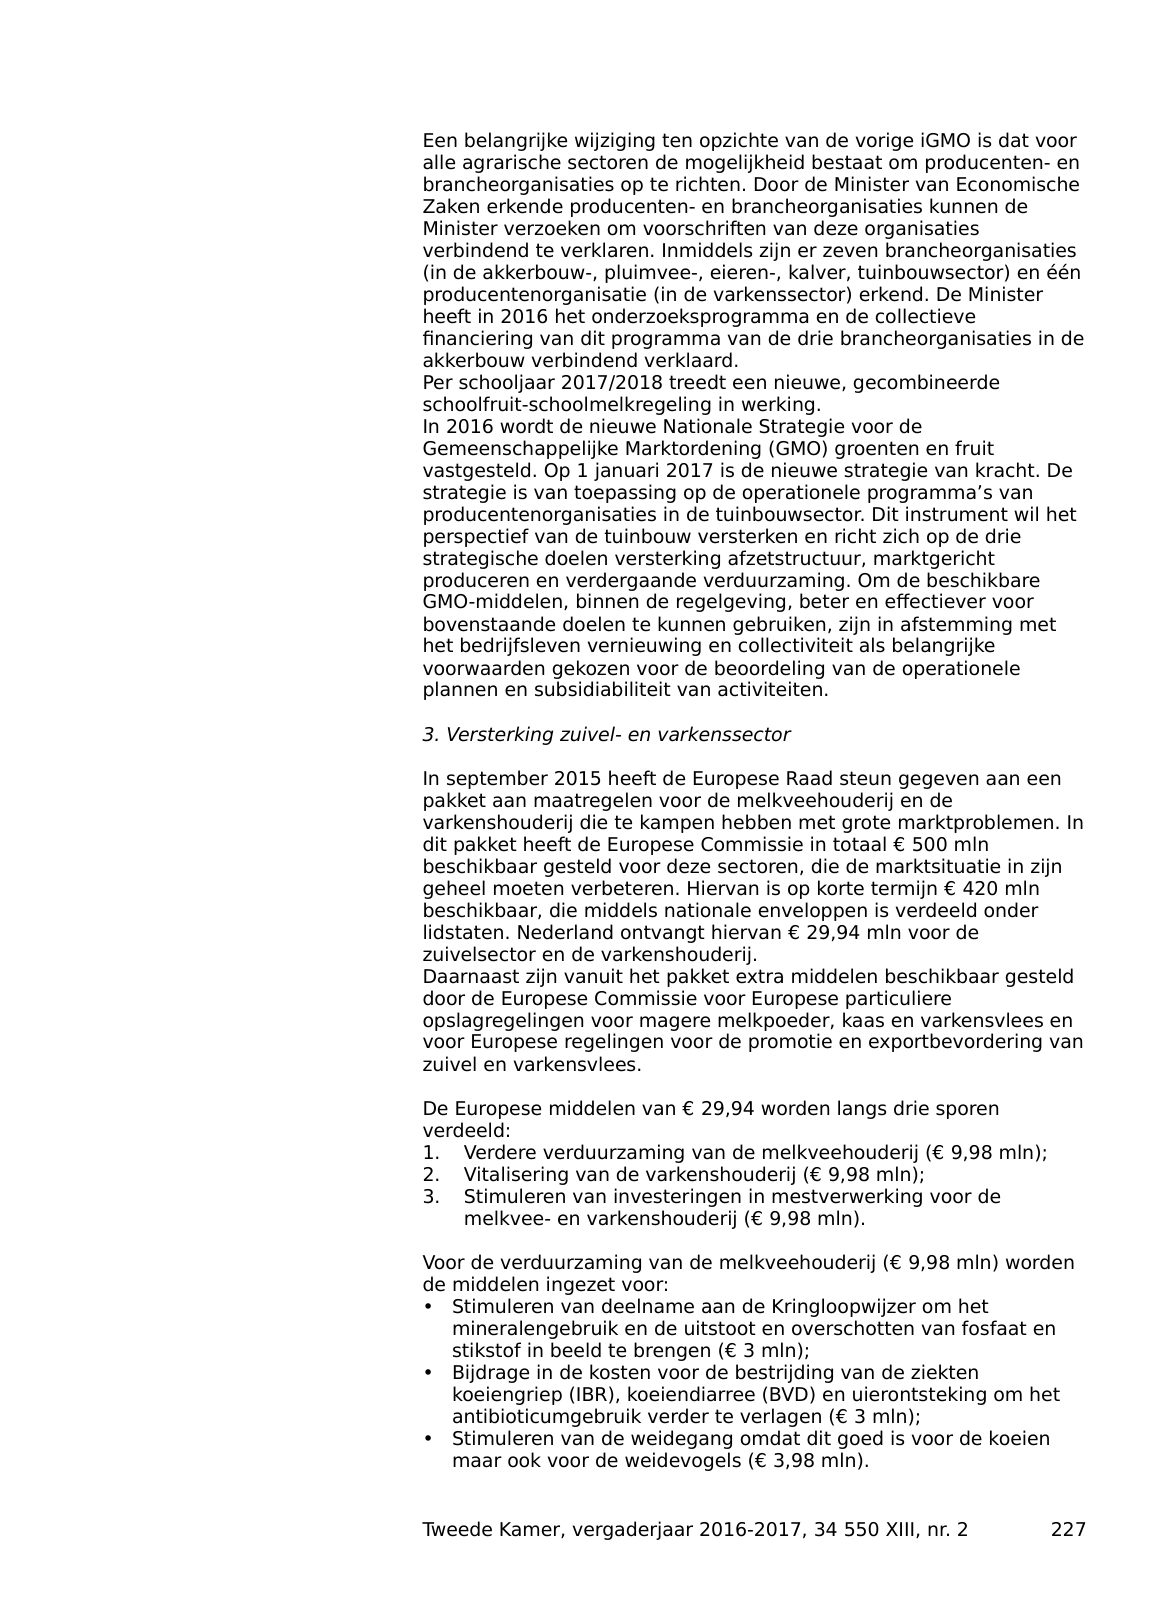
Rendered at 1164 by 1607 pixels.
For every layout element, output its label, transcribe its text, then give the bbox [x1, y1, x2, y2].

text In 2016 wordt de nieuwe Nationale Strategie voor de Gemeenschappelijke Marktordening (GMO) groenten en fruit vastgesteld. Op 1 januari 2017 is de nieuwe strategie van kracht. De strategie is van toepassing op de operationele programma’s van producentenorganisaties in de tuinbouwsector. Dit instrument wil het perspectief van de tuinbouw versterken en richt zich op de drie strategische doelen versterking afzetstructuur, marktgericht produceren en verdergaande verduurzaming. Om de beschikbare GMO-middelen, binnen de regelgeving, beter en effectiever voor bovenstaande doelen te kunnen gebruiken, zijn in afstemming met het bedrijfsleven vernieuwing en collectiviteit als belangrijke voorwaarden gekozen voor de beoordeling van de operationele plannen en subsidiabiliteit van activiteiten. [422, 416, 1087, 701]
subtitle 3. Versterking zuivel- en varkenssector [422, 723, 1087, 746]
text Per schooljaar 2017/2018 treedt een nieuwe, gecombineerde schoolfruit-schoolmelkregeling in werking. [422, 372, 1087, 416]
text • Stimuleren van de weidegang omdat dit goed is voor de koeien maar ook voor de weidevogels (€ 3,98 mln). [422, 1427, 1087, 1471]
text 1. Verdere verduurzaming van de melkveehouderij (€ 9,98 mln); [422, 1142, 1087, 1163]
text De Europese middelen van € 29,94 worden langs drie sporen verdeeld: [422, 1098, 1087, 1142]
text In september 2015 heeft de Europese Raad steun gegeven aan een pakket aan maatregelen voor de melkveehouderij en de varkenshouderij die te kampen hebben met grote marktproblemen. In dit pakket heeft de Europese Commissie in totaal € 500 mln beschikbaar gesteld voor deze sectoren, die de marktsituatie in zijn geheel moeten verbeteren. Hiervan is op korte termijn € 420 mln beschikbaar, die middels nationale enveloppen is verdeeld onder lidstaten. Nederland ontvangt hiervan € 29,94 mln voor de zuivelsector en de varkenshouderij. [422, 768, 1087, 966]
text 3. Stimuleren van investeringen in mestverwerking voor de melkvee- en varkenshouderij (€ 9,98 mln). [422, 1186, 1087, 1229]
text Daarnaast zijn vanuit het pakket extra middelen beschikbaar gesteld door de Europese Commissie voor Europese particuliere opslagregelingen voor magere melkpoeder, kaas en varkensvlees en voor Europese regelingen voor de promotie en exportbevordering van zuivel en varkensvlees. [422, 966, 1087, 1075]
text Voor de verduurzaming van de melkveehouderij (€ 9,98 mln) worden de middelen ingezet voor: [422, 1252, 1087, 1296]
text Een belangrijke wijziging ten opzichte van de vorige iGMO is dat voor alle agrarische sectoren de mogelijkheid bestaat om producenten- en brancheorganisaties op te richten. Door de Minister van Economische Zaken erkende producenten- en brancheorganisaties kunnen de Minister verzoeken om voorschriften van deze organisaties verbindend te verklaren. Inmiddels zijn er zeven brancheorganisaties (in de akkerbouw-, pluimvee-, eieren-, kalver, tuinbouwsector) en één producentenorganisatie (in de varkenssector) erkend. De Minister heeft in 2016 het onderzoeksprogramma en de collectieve financiering van dit programma van de drie brancheorganisaties in de akkerbouw verbindend verklaard. [422, 130, 1087, 372]
text • Stimuleren van deelname aan de Kringloopwijzer om het mineralengebruik en de uitstoot en overschotten van fosfaat en stikstof in beeld te brengen (€ 3 mln); [422, 1296, 1087, 1362]
text • Bijdrage in de kosten voor de bestrijding van de ziekten koeiengriep (IBR), koeiendiarree (BVD) en uierontsteking om het antibioticumgebruik verder te verlagen (€ 3 mln); [422, 1362, 1087, 1427]
text 2. Vitalisering van de varkenshouderij (€ 9,98 mln); [422, 1163, 1087, 1186]
